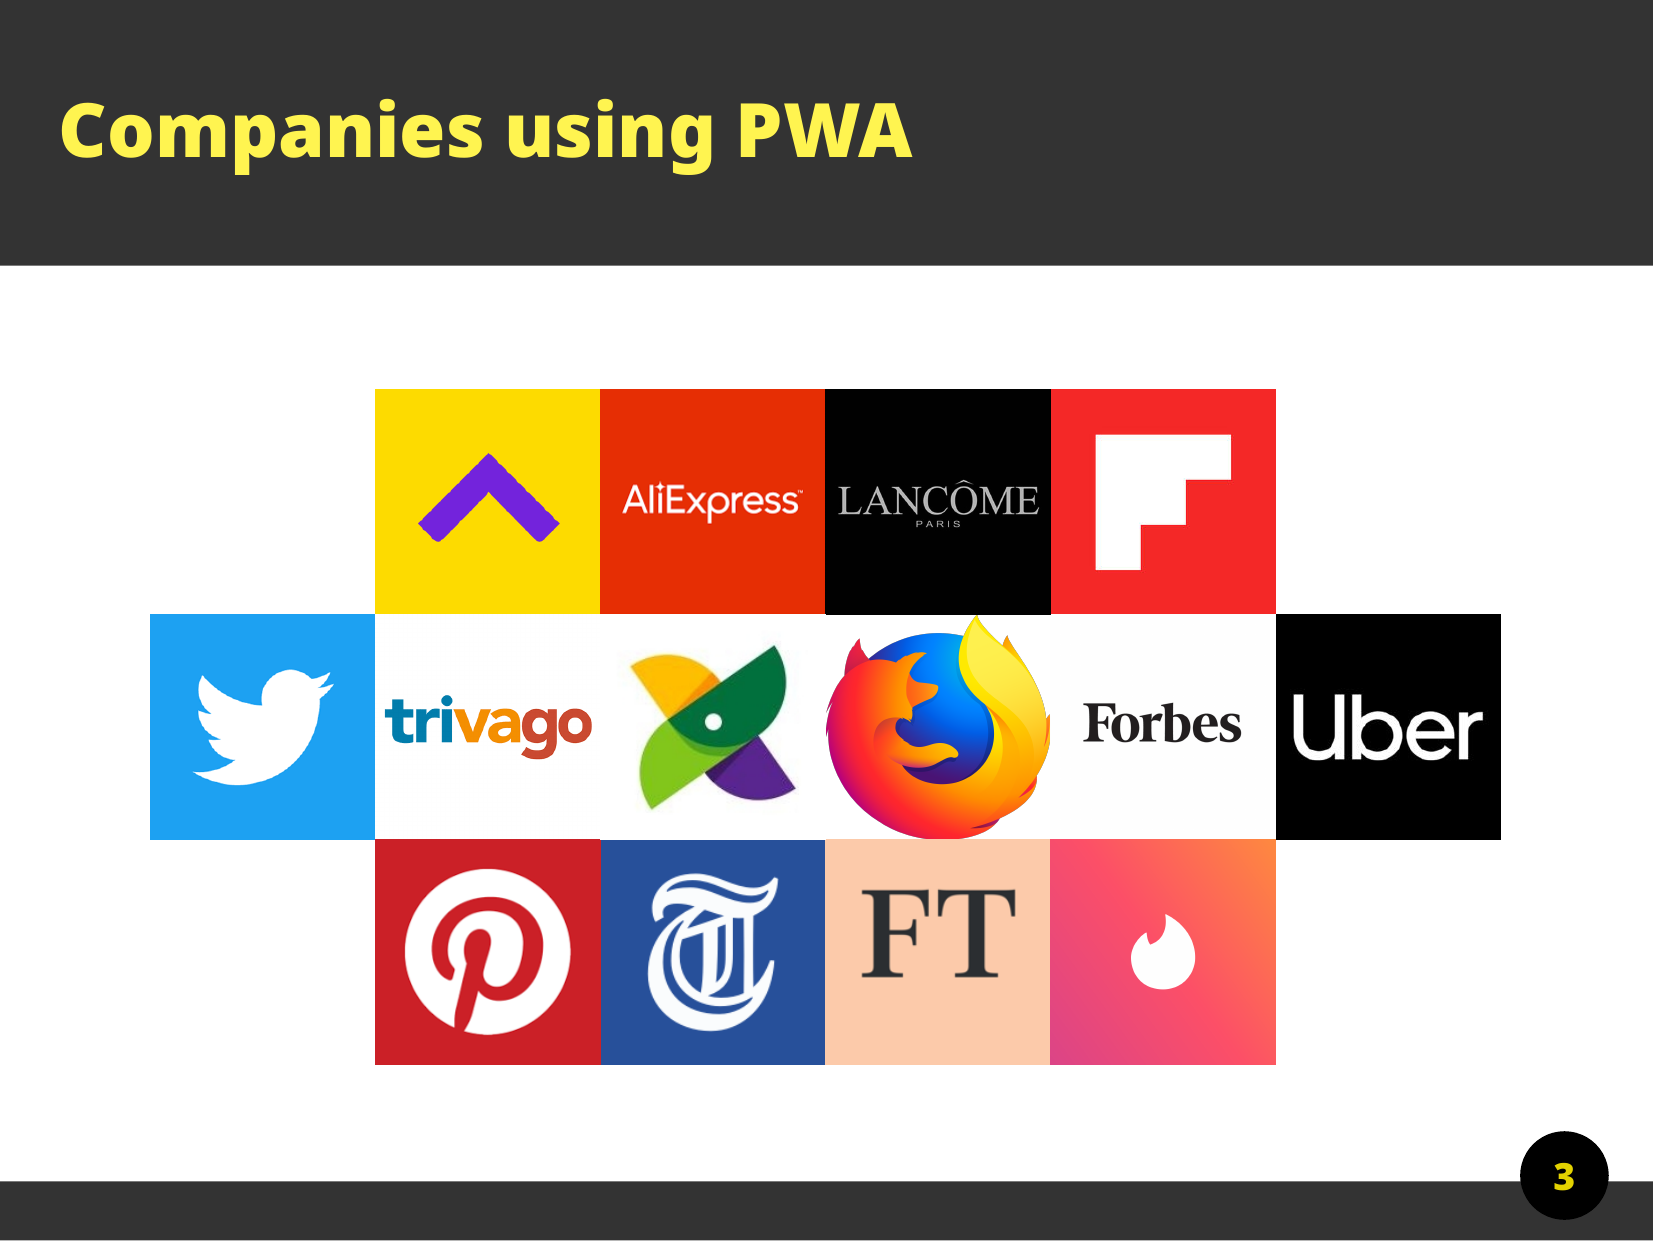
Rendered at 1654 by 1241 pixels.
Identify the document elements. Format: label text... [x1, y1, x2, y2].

title Companies using PWA [58, 49, 1594, 207]
picture [150, 389, 1501, 1066]
